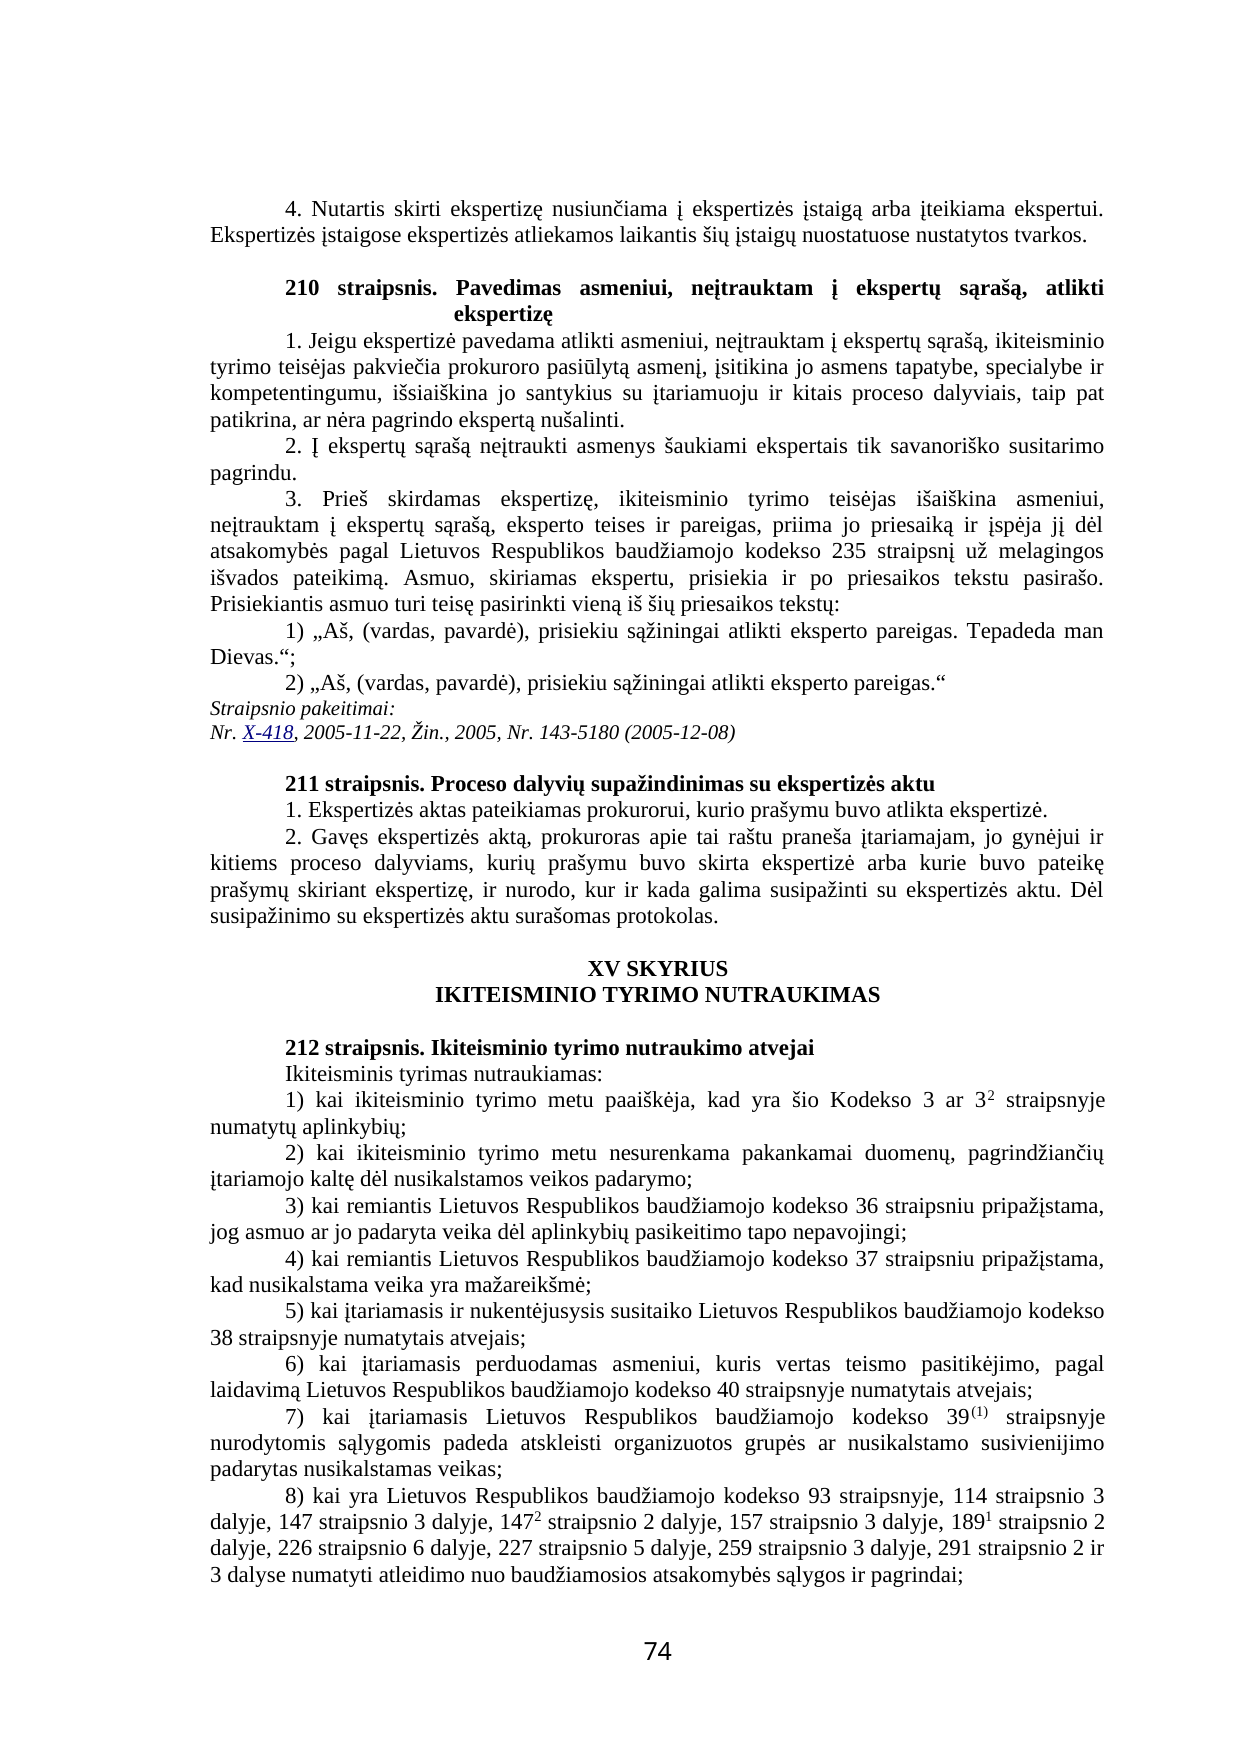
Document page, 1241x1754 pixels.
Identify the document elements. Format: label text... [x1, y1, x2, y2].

text 8) kai yra Lietuvos Respublikos baudžiamojo kodekso 93 straipsnyje, 114 straipsnio 3 dalyje, 147 straipsnio 3 dalyje, 1472 straipsnio 2 dalyje, 157 straipsnio 3 dalyje, 1891 straipsnio 2 dalyje, 226 straipsnio 6 dalyje, 227 straipsnio 5 dalyje, 259 straipsnio 3 dalyje, 291 straipsnio 2 ir 3 dalyse numatyti atleidimo nuo baudžiamosios atsakomybės sąlygos ir pagrindai; [210, 1482, 1106, 1587]
text 1) kai ikiteisminio tyrimo metu paaiškėja, kad yra šio Kodekso 3 ar 32 straipsnyje numatytų aplinkybių; [210, 1086, 1106, 1139]
text Ikiteisminis tyrimas nutraukiamas: [210, 1060, 1106, 1086]
text 4) kai remiantis Lietuvos Respublikos baudžiamojo kodekso 37 straipsniu pripažįstama, kad nusikalstama veika yra mažareikšmė; [210, 1244, 1106, 1297]
text 5) kai įtariamasis ir nukentėjusysis susitaiko Lietuvos Respublikos baudžiamojo kodekso 38 straipsnyje numatytais atvejais; [210, 1297, 1106, 1350]
text 3. Prieš skirdamas ekspertizę, ikiteisminio tyrimo teisėjas išaiškina asmeniui, neįtrauktam į ekspertų sąrašą, eksperto teises ir pareigas, priima jo priesaiką ir įspėja jį dėl atsakomybės pagal Lietuvos Respublikos baudžiamojo kodekso 235 straipsnį už melagingos išvados pateikimą. Asmuo, skiriamas ekspertu, prisiekia ir po priesaikos tekstu pasirašo. Prisiekiantis asmuo turi teisę pasirinkti vieną iš šių priesaikos tekstų: [210, 485, 1106, 617]
text Straipsnio pakeitimai: [210, 696, 1106, 720]
text 2. Gavęs ekspertizės aktą, prokuroras apie tai raštu praneša įtariamajam, jo gynėjui ir kitiems proceso dalyviams, kurių prašymu buvo skirta ekspertizė arba kurie buvo pateikę prašymų skiriant ekspertizę, ir nurodo, kur ir kada galima susipažinti su ekspertizės aktu. Dėl susipažinimo su ekspertizės aktu surašomas protokolas. [210, 823, 1106, 928]
text 211 straipsnis. Proceso dalyvių supažindinimas su ekspertizės aktu [210, 770, 1106, 797]
text 4. Nutartis skirti ekspertizę nusiunčiama į ekspertizės įstaigą arba įteikiama ekspertui. Ekspertizės įstaigose ekspertizės atliekamos laikantis šių įstaigų nuostatuose nustatytos tvarkos. [210, 195, 1106, 248]
text 6) kai įtariamasis perduodamas asmeniui, kuris vertas teismo pasitikėjimo, pagal laidavimą Lietuvos Respublikos baudžiamojo kodekso 40 straipsnyje numatytais atvejais; [210, 1350, 1106, 1403]
text 210 straipsnis. Pavedimas asmeniui, neįtrauktam į ekspertų sąrašą, atlikti ekspertizę [285, 274, 1106, 327]
text 1) „Aš, (vardas, pavardė), prisiekiu sąžiningai atlikti eksperto pareigas. Tepadeda man Dievas.“; [210, 617, 1106, 669]
text 1. Ekspertizės aktas pateikiamas prokurorui, kurio prašymu buvo atlikta ekspertizė. [210, 797, 1106, 823]
text 2) „Aš, (vardas, pavardė), prisiekiu sąžiningai atlikti eksperto pareigas.“ [210, 669, 1106, 696]
text 7) kai įtariamasis Lietuvos Respublikos baudžiamojo kodekso 39(1) straipsnyje nurodytomis sąlygomis padeda atskleisti organizuotos grupės ar nusikalstamo susivienijimo padarytas nusikalstamas veikas; [210, 1403, 1106, 1482]
text Ikiteisminio tyrimo nutraukimas [210, 981, 1106, 1007]
text 3) kai remiantis Lietuvos Respublikos baudžiamojo kodekso 36 straipsniu pripažįstama, jog asmuo ar jo padaryta veika dėl aplinkybių pasikeitimo tapo nepavojingi; [210, 1192, 1106, 1244]
text Nr. X-418, 2005-11-22, Žin., 2005, Nr. 143-5180 (2005-12-08) [210, 720, 1106, 744]
text 1. Jeigu ekspertizė pavedama atlikti asmeniui, neįtrauktam į ekspertų sąrašą, ikiteisminio tyrimo teisėjas pakviečia prokuroro pasiūlytą asmenį, įsitikina jo asmens tapatybe, specialybe ir kompetentingumu, išsiaiškina jo santykius su įtariamuoju ir kitais proceso dalyviais, taip pat patikrina, ar nėra pagrindo ekspertą nušalinti. [210, 327, 1106, 432]
text 2. Į ekspertų sąrašą neįtraukti asmenys šaukiami ekspertais tik savanoriško susitarimo pagrindu. [210, 432, 1106, 485]
text 2) kai ikiteisminio tyrimo metu nesurenkama pakankamai duomenų, pagrindžiančių įtariamojo kaltę dėl nusikalstamos veikos padarymo; [210, 1139, 1106, 1192]
text 212 straipsnis. Ikiteisminio tyrimo nutraukimo atvejai [210, 1034, 1106, 1060]
subtitle XV skyrius [210, 955, 1106, 981]
